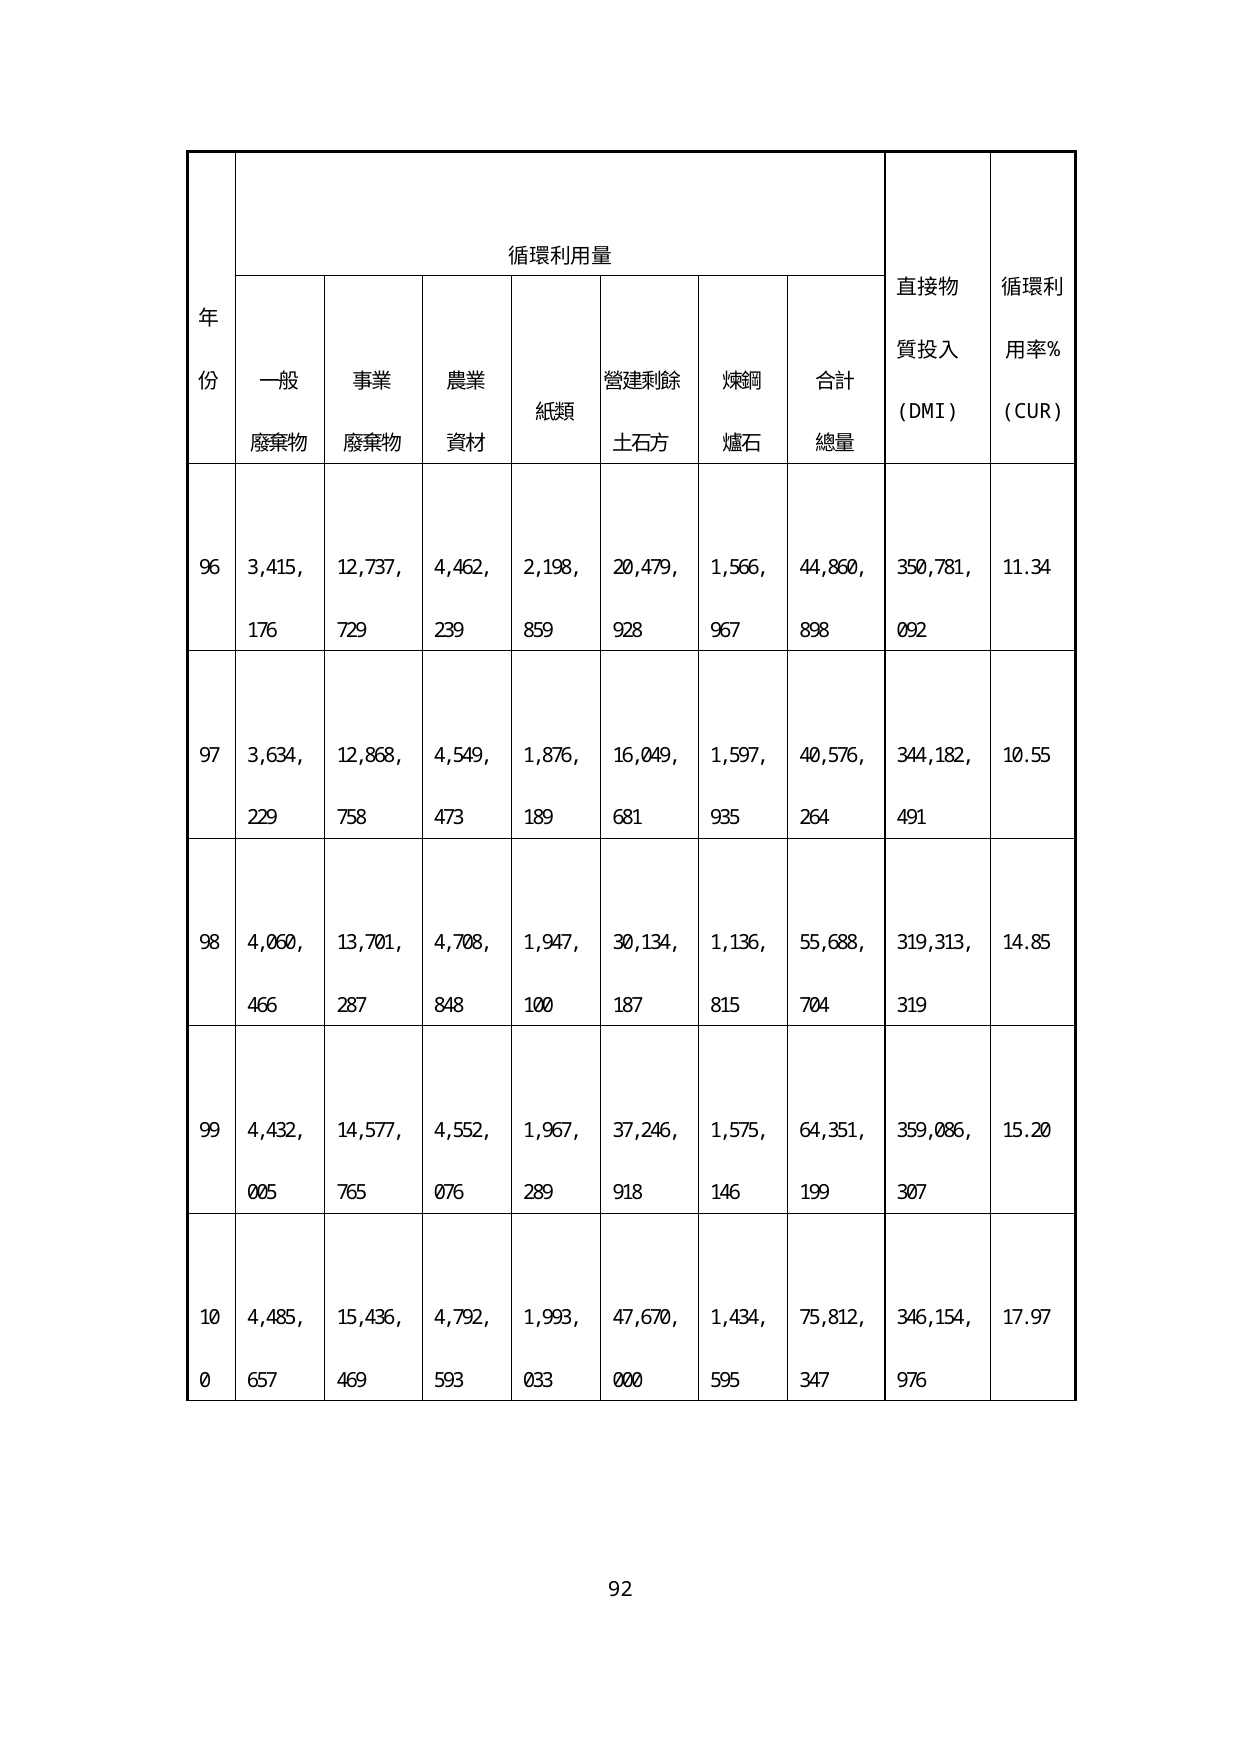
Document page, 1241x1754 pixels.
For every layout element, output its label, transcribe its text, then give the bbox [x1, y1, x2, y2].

table_cell 10.55 [991, 651, 1074, 837]
table_cell 1,967,289 [512, 1026, 600, 1212]
table_cell 1,876,189 [512, 651, 600, 837]
table_cell 98 [189, 839, 235, 1025]
table_cell 37,246,918 [601, 1026, 698, 1212]
table_cell 4,485,657 [236, 1214, 324, 1400]
table_cell 100 [189, 1214, 235, 1400]
table_cell 40,576,264 [788, 651, 884, 837]
table_cell 55,688,704 [788, 839, 884, 1025]
table_cell 1,136,815 [699, 839, 787, 1025]
table_cell 4,432,005 [236, 1026, 324, 1212]
table_cell 99 [189, 1026, 235, 1212]
table_cell 農業 資材 [423, 276, 511, 462]
table_cell 1,947,100 [512, 839, 600, 1025]
table_header 年份 [189, 153, 235, 462]
table_cell 合計 總量 [788, 276, 884, 462]
table_cell 一般 廢棄物 [236, 276, 324, 462]
table_cell 13,701,287 [325, 839, 422, 1025]
table_cell 44,860,898 [788, 464, 884, 650]
table_cell 3,415,176 [236, 464, 324, 650]
table_cell 14,577,765 [325, 1026, 422, 1212]
table_cell 75,812,347 [788, 1214, 884, 1400]
table_cell 營建剩餘土石方 [601, 276, 698, 462]
table_cell 359,086,307 [886, 1026, 990, 1212]
table_cell 4,549,473 [423, 651, 511, 837]
table_cell 47,670,000 [601, 1214, 698, 1400]
table_cell 4,792,593 [423, 1214, 511, 1400]
table_cell 2,198,859 [512, 464, 600, 650]
table_cell 煉鋼 爐石 [699, 276, 787, 462]
table_cell 30,134,187 [601, 839, 698, 1025]
table_cell 16,049,681 [601, 651, 698, 837]
table_cell 11.34 [991, 464, 1074, 650]
table_cell 4,060,466 [236, 839, 324, 1025]
table_cell 97 [189, 651, 235, 837]
table_header 直接物質投入(DMI) [886, 153, 990, 462]
table_cell 事業 廢棄物 [325, 276, 422, 462]
table_header 循環利用量 [236, 153, 884, 275]
table_cell 20,479,928 [601, 464, 698, 650]
table_cell 15,436,469 [325, 1214, 422, 1400]
table_cell 12,737,729 [325, 464, 422, 650]
table_cell 4,552,076 [423, 1026, 511, 1212]
table_cell 14.85 [991, 839, 1074, 1025]
table_cell 344,182,491 [886, 651, 990, 837]
table_cell 1,434,595 [699, 1214, 787, 1400]
table_cell 17.97 [991, 1214, 1074, 1400]
table_cell 1,597,935 [699, 651, 787, 837]
table_cell 1,993,033 [512, 1214, 600, 1400]
table_cell 15.20 [991, 1026, 1074, 1212]
table_cell 1,575,146 [699, 1026, 787, 1212]
table_cell 紙類 [512, 276, 600, 462]
table_cell 1,566,967 [699, 464, 787, 650]
table_cell 346,154,976 [886, 1214, 990, 1400]
table_cell 3,634,229 [236, 651, 324, 837]
table_cell 12,868,758 [325, 651, 422, 837]
table_cell 4,462,239 [423, 464, 511, 650]
table_cell 319,313,319 [886, 839, 990, 1025]
table_header 循環利用率%(CUR) [991, 153, 1074, 462]
table_cell 96 [189, 464, 235, 650]
table_cell 350,781,092 [886, 464, 990, 650]
table_cell 64,351,199 [788, 1026, 884, 1212]
table_cell 4,708,848 [423, 839, 511, 1025]
